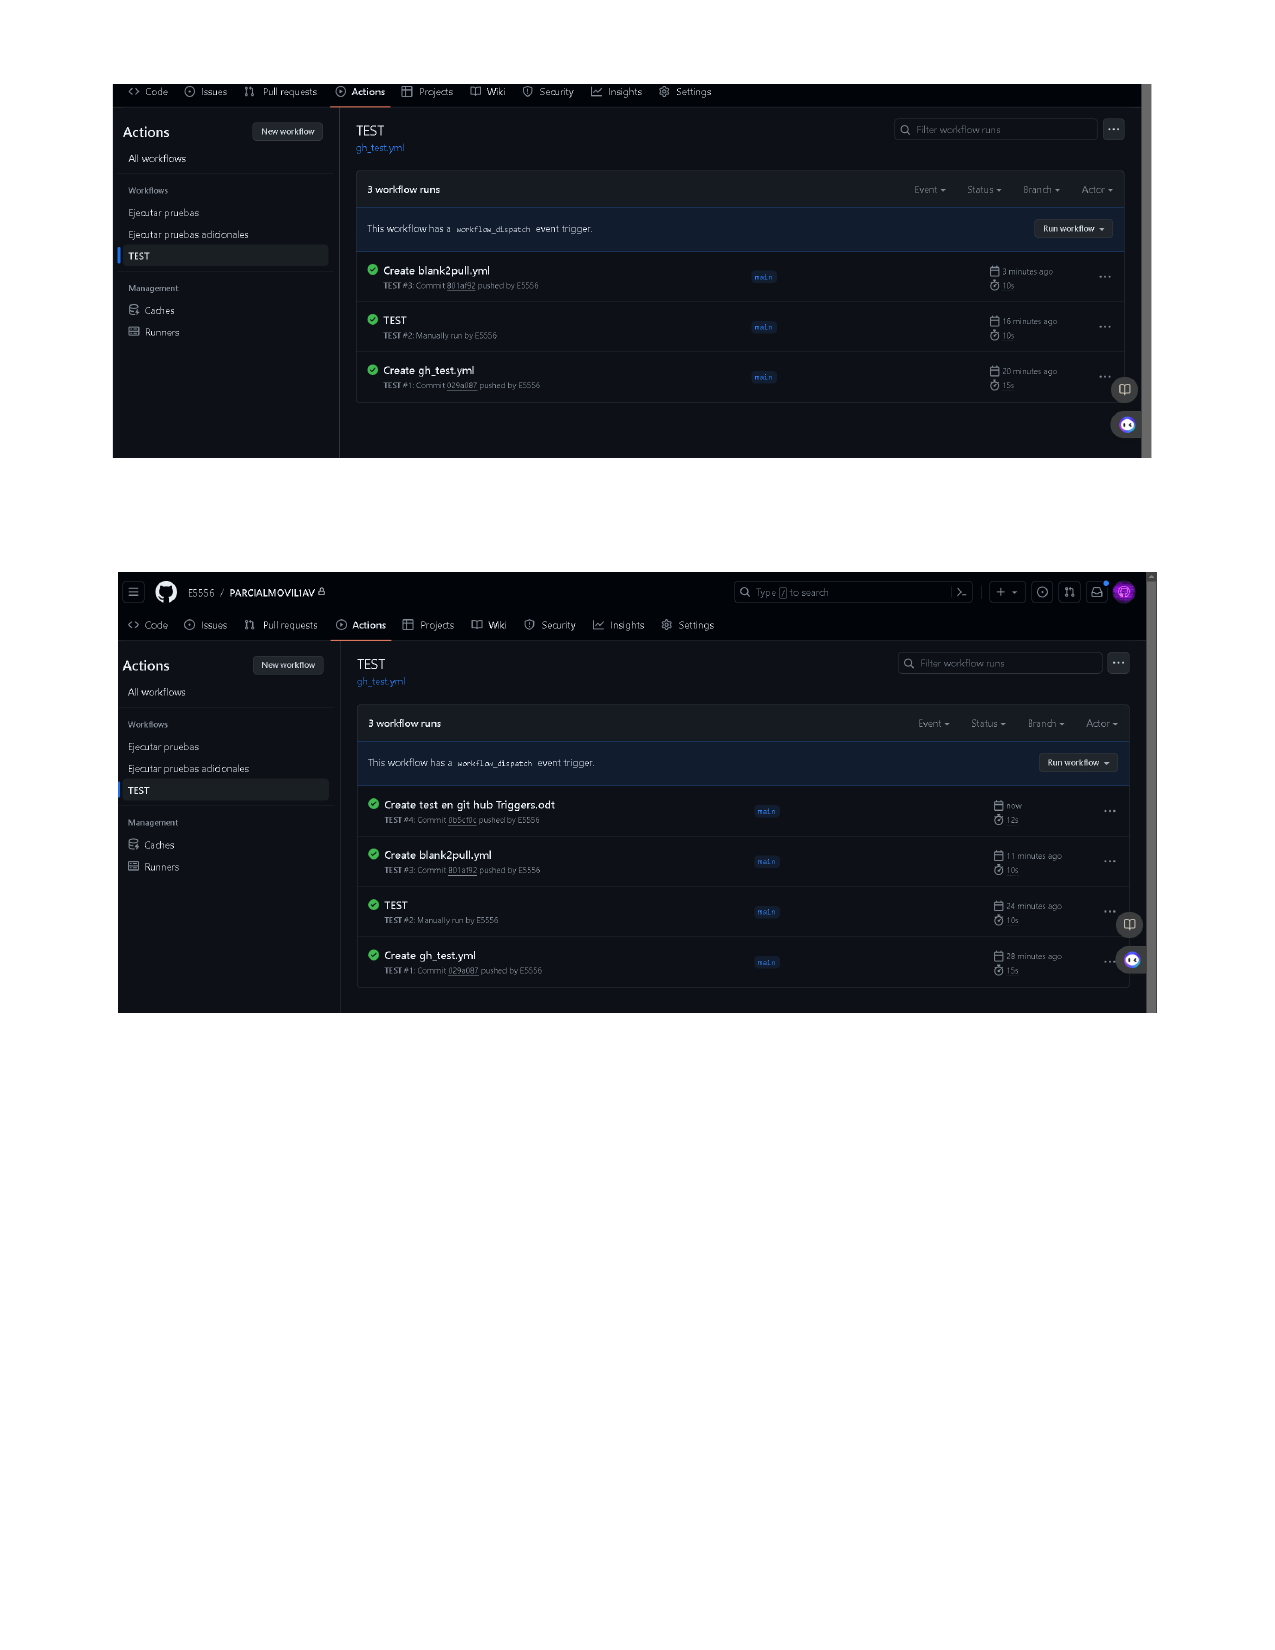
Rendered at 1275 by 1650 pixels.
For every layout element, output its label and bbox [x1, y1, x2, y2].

picture [112, 84, 1152, 458]
picture [118, 572, 1157, 1013]
